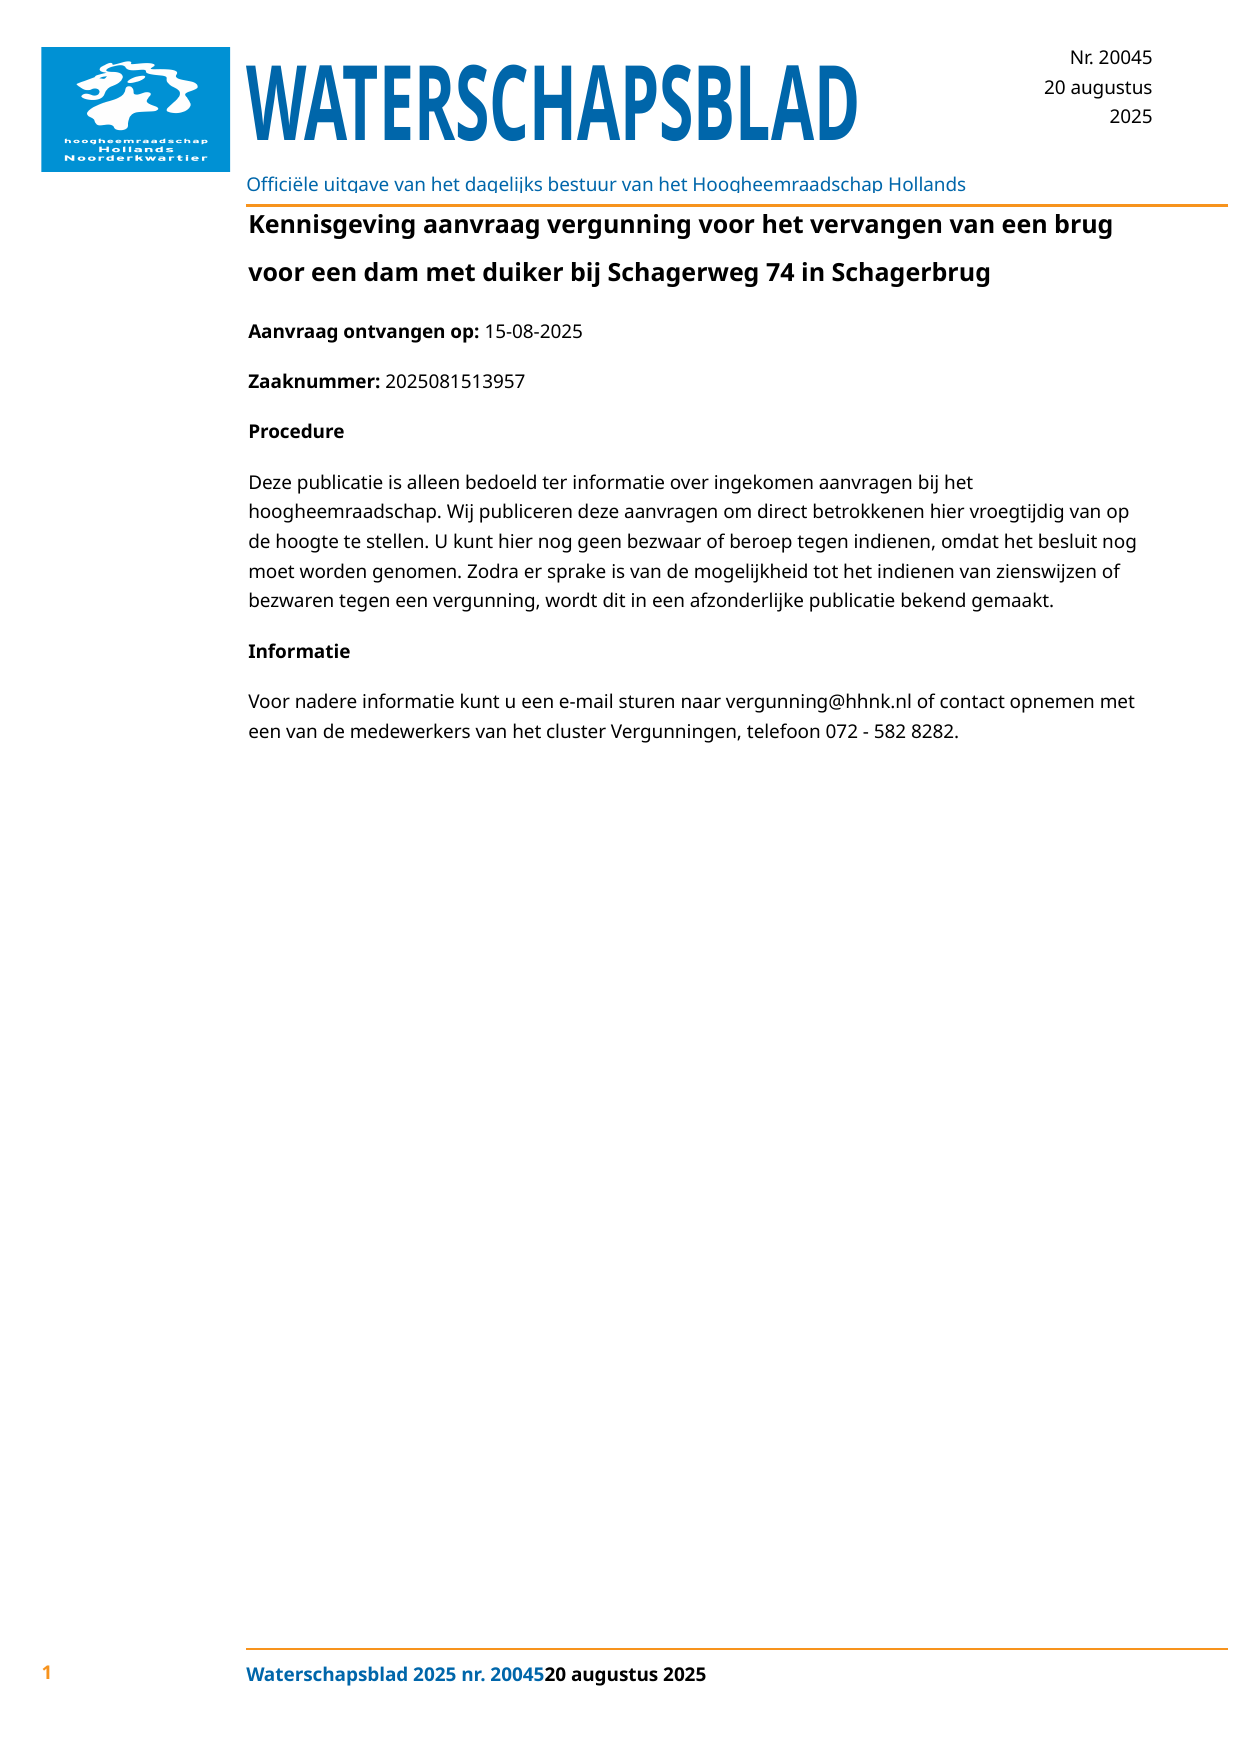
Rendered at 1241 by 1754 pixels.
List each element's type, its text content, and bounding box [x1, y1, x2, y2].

text Procedure [248, 419, 1152, 444]
text Voor nadere informatie kunt u een e-mail sturen naar vergunning@hhnk.nl of contact opnemen met een van de medewerkers van het cluster Vergunningen, telefoon 072 - 582 8282. [248, 688, 1152, 744]
text Zaaknummer: 2025081513957 [248, 368, 1152, 394]
text Kennisgeving aanvraag vergunning voor het vervangen van een brug voor een dam met duiker bij Schagerweg 74 in Schagerbrug [248, 207, 1152, 288]
text Aanvraag ontvangen op: 15-08-2025 [248, 318, 1152, 344]
picture [129, 76, 144, 82]
text Deze publicatie is alleen bedoeld ter informatie over ingekomen aanvragen bij het hoogheemraadschap. Wij publiceren deze aanvragen om direct betrokkenen hier vroegtijdig van op de hoogte te stellen. U kunt hier nog geen bezwaar of beroep tegen indienen, omdat het besluit nog moet worden genomen. Zodra er sprake is van de mogelijkheid tot het indienen van zienswijzen of bezwaren tegen een vergunning, wordt dit in een afzonderlijke publicatie bekend gemaakt. [248, 469, 1152, 613]
text Informatie [248, 638, 1152, 664]
picture [78, 64, 122, 99]
picture [118, 62, 197, 112]
picture [88, 87, 157, 130]
